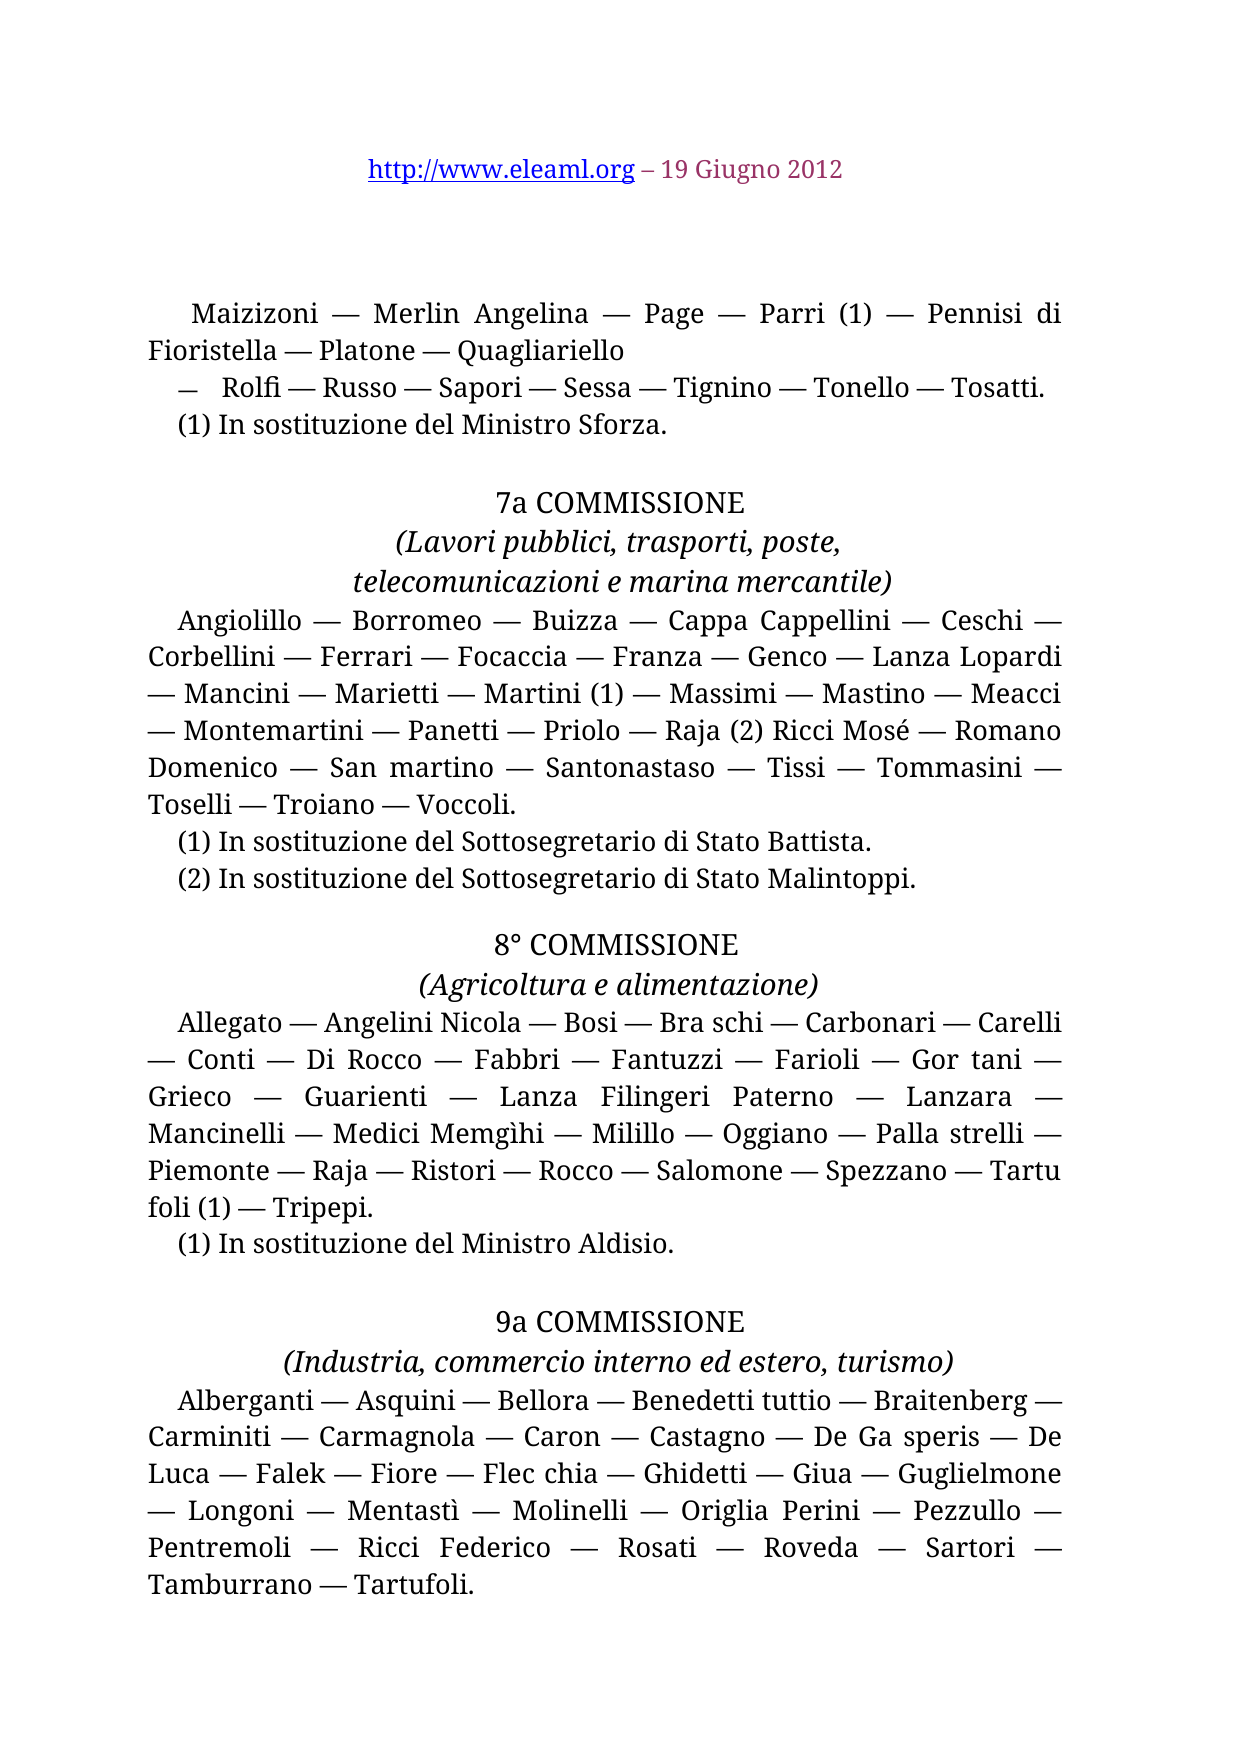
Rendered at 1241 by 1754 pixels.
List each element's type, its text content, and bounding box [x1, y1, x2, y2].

text (1) In sostituzione del Ministro Aldisio. [148, 1225, 1063, 1262]
text Angiolillo — Borromeo — Buizza — Cappa Cappellini — Ceschi — Corbellini — Ferrari — Focaccia — Franza — Genco — Lanza Lopardi — Mancini — Marietti — Martini (1) — Massimi — Mastino — Meacci — Montemartini — Panetti — Priolo — Raja (2) Ricci Mosé — Romano Domenico — San martino — Santonastaso — Tissi — Tommasini — Toselli — Troiano — Voccoli. [148, 601, 1063, 822]
text Alberganti — Asquini — Bellora — Benedetti tuttio — Braitenberg — Carminiti — Carmagnola — Caron — Castagno — De Ga speris — De Luca — Falek — Fiore — Flec chia — Ghidetti — Giua — Guglielmone — Longoni — Mentastì — Molinelli — Origlia Perini — Pezzullo — Pentremoli — Ricci Federico — Rosati — Roveda — Sartori — Tamburrano — Tartufoli. [148, 1381, 1063, 1602]
text 7a COMMISSIONE [148, 482, 1063, 522]
text (Industria, commercio interno ed estero, turismo) [148, 1341, 1063, 1381]
text telecomunicazioni e marina mercantile) [148, 561, 1063, 601]
text 8° COMMISSIONE [148, 924, 1063, 964]
text (1) In sostituzione del Ministro Sforza. [148, 405, 1063, 442]
text (Lavori pubblici, trasporti, poste, [148, 522, 1063, 561]
text (2) In sostituzione del Sottosegretario di Stato Malintoppi. [148, 859, 1063, 896]
text Maizizoni — Merlin Angelina — Page — Parri (1) — Pennisi di Fioristella — Platone — Quagliariello [148, 295, 1063, 368]
list Rolfi — Russo — Sapori — Sessa — Tignino — Tonello — Tosatti. [148, 368, 1063, 405]
text 9a COMMISSIONE [148, 1302, 1063, 1341]
text (1) In sostituzione del Sottosegretario di Stato Battista. [148, 822, 1063, 859]
text (Agricoltura e alimentazione) [148, 964, 1063, 1004]
text Allegato — Angelini Nicola — Bosi — Bra schi — Carbonari — Carelli — Conti — Di Rocco — Fabbri — Fantuzzi — Farioli — Gor tani — Grieco — Guarienti — Lanza Filingeri Paterno — Lanzara — Mancinelli — Medici Memgìhi — Milillo — Oggiano — Palla strelli — Piemonte — Raja — Ristori — Rocco — Salomone — Spezzano — Tartu foli (1) — Tripepi. [148, 1004, 1063, 1225]
